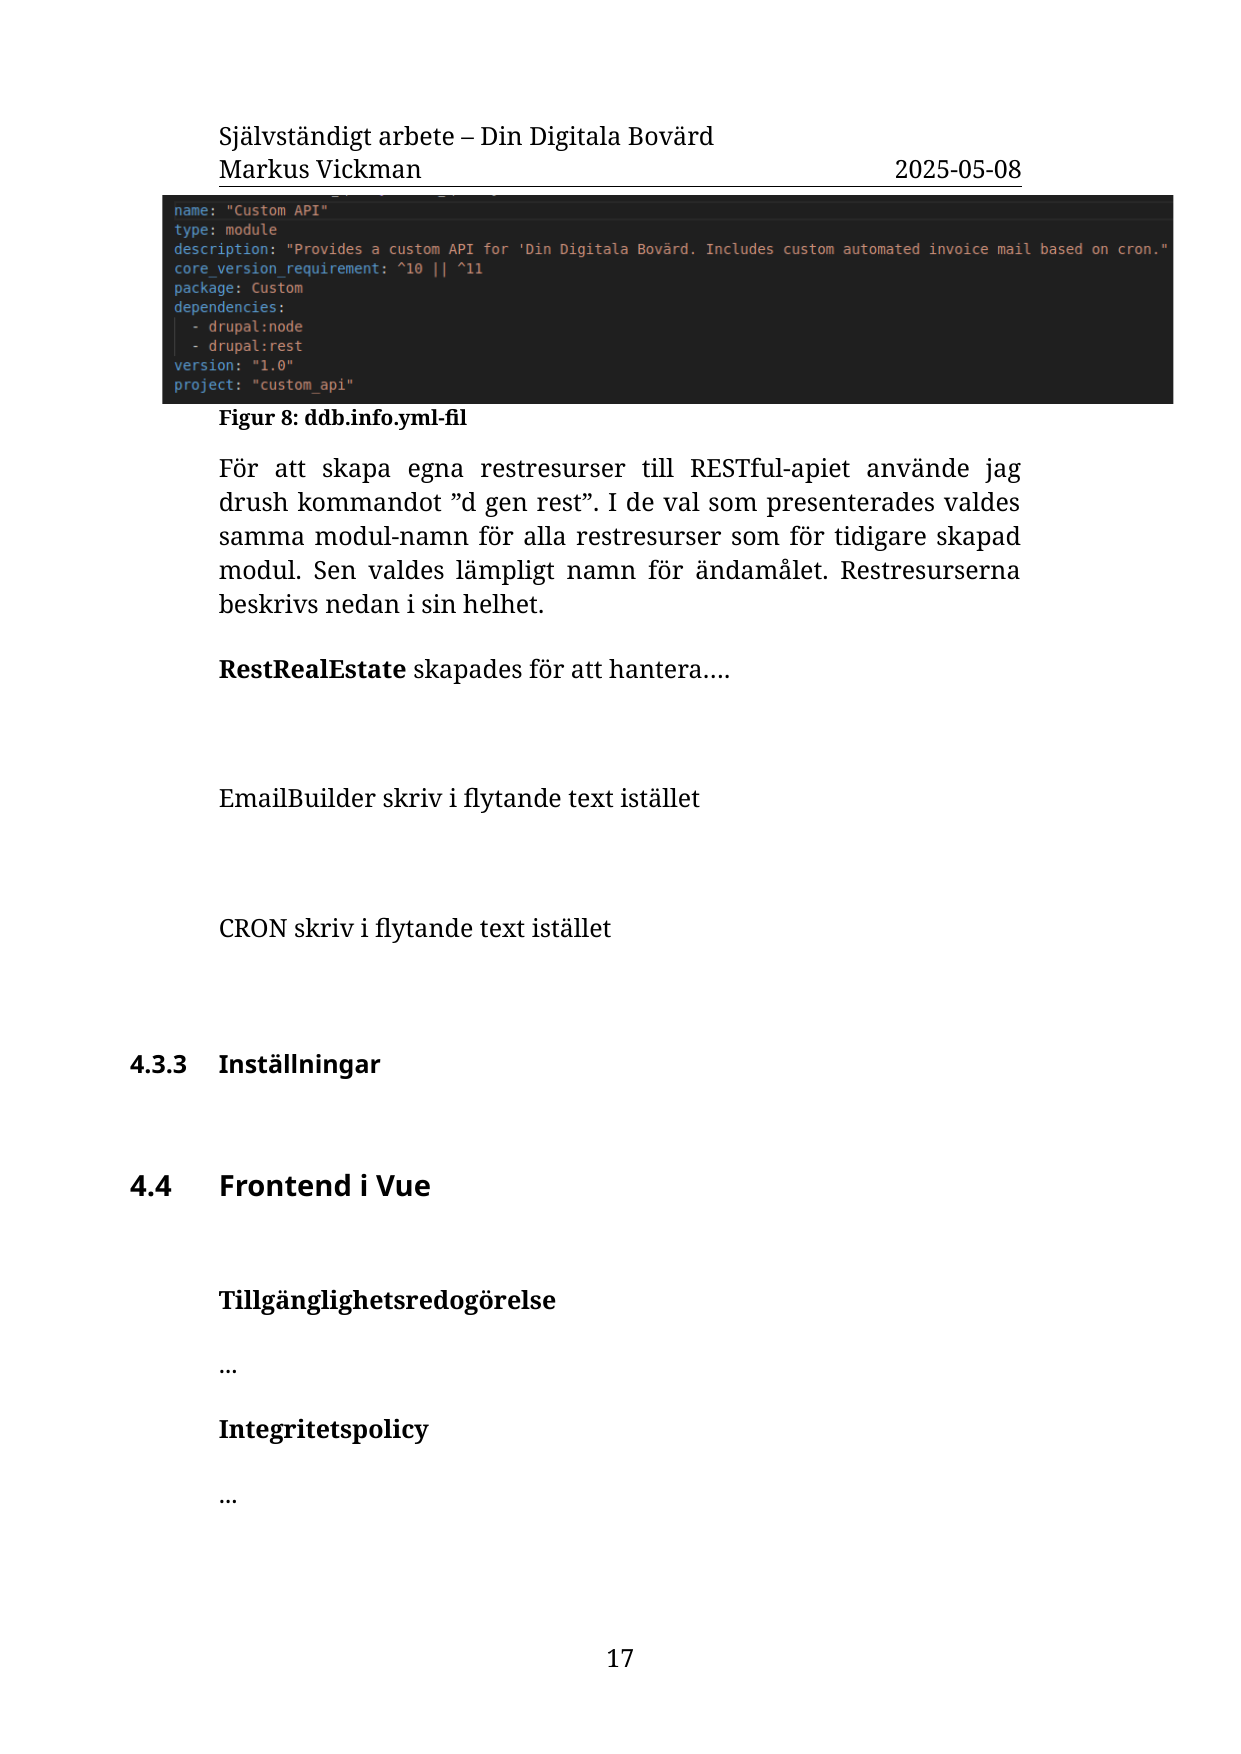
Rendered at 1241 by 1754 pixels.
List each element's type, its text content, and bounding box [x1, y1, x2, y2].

text CRON skriv i flytande text istället [218, 910, 1022, 944]
subtitle Frontend i Vue [130, 1165, 1022, 1204]
subtitle Inställningar [130, 1046, 1022, 1081]
picture [162, 195, 1174, 404]
text Tillgänglighetsredogörelse [218, 1282, 1022, 1316]
text Integritetspolicy [218, 1412, 1022, 1446]
text ... [218, 1477, 1022, 1511]
text RestRealEstate skapades för att hantera…. [218, 651, 1022, 685]
text För att skapa egna restresurser till RESTful-apiet använde jag drush kommandot ”d gen rest”. I de val som presenterades valdes samma modul-namn för alla restresurser som för tidigare skapad modul. Sen valdes lämpligt namn för ändamålet. Restresurserna beskrivs nedan i sin helhet. [218, 450, 1022, 621]
text EmailBuilder skriv i flytande text istället [218, 781, 1022, 815]
text ... [218, 1347, 1022, 1381]
text Figur 8: ddb.info.yml-fil [218, 404, 1022, 432]
